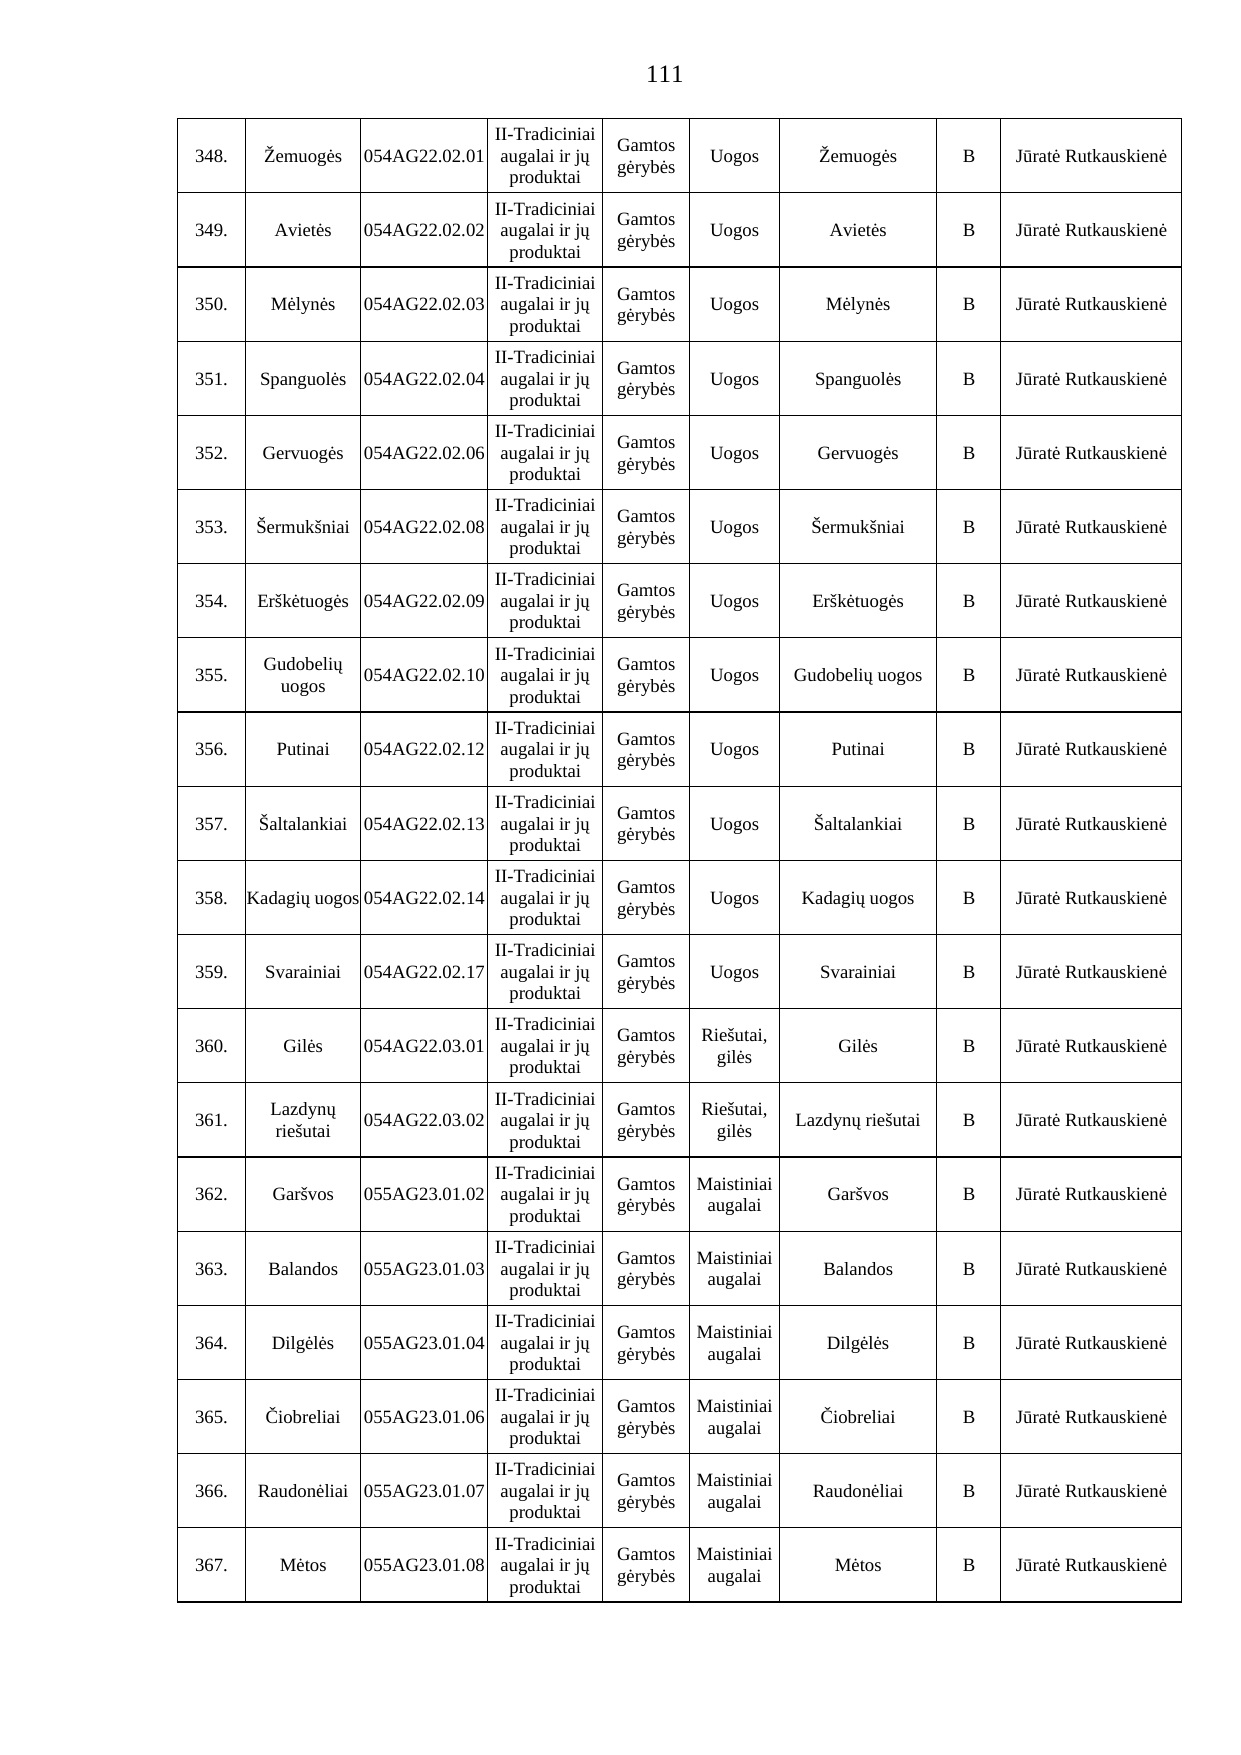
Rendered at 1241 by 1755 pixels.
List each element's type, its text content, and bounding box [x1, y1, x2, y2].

table_cell B [937, 490, 1000, 563]
table_cell B [937, 1009, 1000, 1082]
table_cell B [937, 861, 1000, 934]
table_cell B [937, 713, 1000, 786]
table_cell Šermukšniai [780, 490, 936, 563]
table_cell Jūratė Rutkauskienė [1001, 342, 1181, 415]
table_cell Maistiniai augalai [690, 1454, 779, 1527]
table_cell Uogos [690, 268, 779, 341]
table_cell 054AG22.02.02 [361, 193, 487, 266]
table_cell Mėtos [780, 1528, 936, 1601]
table_cell II-Tradiciniai augalai ir jų produktai [488, 1306, 602, 1379]
table_cell Riešutai, gilės [690, 1009, 779, 1082]
table_cell Garšvos [246, 1158, 360, 1231]
table_cell Svarainiai [246, 935, 360, 1008]
table_cell Šaltalankiai [246, 787, 360, 860]
table_cell Uogos [690, 861, 779, 934]
table_cell Uogos [690, 787, 779, 860]
table_cell II-Tradiciniai augalai ir jų produktai [488, 1083, 602, 1156]
table_cell Spanguolės [780, 342, 936, 415]
table_cell Gamtos gėrybės [603, 564, 689, 637]
table_cell Gamtos gėrybės [603, 1083, 689, 1156]
table_cell Erškėtuogės [780, 564, 936, 637]
table_cell 054AG22.02.01 [361, 119, 487, 192]
table_cell Spanguolės [246, 342, 360, 415]
table_cell B [937, 416, 1000, 489]
table_cell 352. [178, 416, 245, 489]
table_cell Jūratė Rutkauskienė [1001, 935, 1181, 1008]
table_cell Jūratė Rutkauskienė [1001, 193, 1181, 266]
table_cell B [937, 1306, 1000, 1379]
table_cell Gamtos gėrybės [603, 490, 689, 563]
table_cell Maistiniai augalai [690, 1158, 779, 1231]
table_cell 054AG22.02.03 [361, 268, 487, 341]
table_cell II-Tradiciniai augalai ir jų produktai [488, 861, 602, 934]
table_cell Raudonėliai [246, 1454, 360, 1527]
table_cell 054AG22.03.02 [361, 1083, 487, 1156]
table_cell II-Tradiciniai augalai ir jų produktai [488, 713, 602, 786]
table_cell Gamtos gėrybės [603, 638, 689, 711]
table_cell Gamtos gėrybės [603, 193, 689, 266]
table_cell Maistiniai augalai [690, 1380, 779, 1453]
table_cell Gamtos gėrybės [603, 1380, 689, 1453]
table_cell Jūratė Rutkauskienė [1001, 416, 1181, 489]
table_cell II-Tradiciniai augalai ir jų produktai [488, 119, 602, 192]
table_cell 359. [178, 935, 245, 1008]
table_cell II-Tradiciniai augalai ir jų produktai [488, 638, 602, 711]
table_cell 358. [178, 861, 245, 934]
table_cell Jūratė Rutkauskienė [1001, 268, 1181, 341]
table_cell Mėtos [246, 1528, 360, 1601]
table_cell Kadagių uogos [780, 861, 936, 934]
table_cell 349. [178, 193, 245, 266]
table_cell B [937, 193, 1000, 266]
table_cell Gamtos gėrybės [603, 1009, 689, 1082]
table_cell 055AG23.01.04 [361, 1306, 487, 1379]
table_cell Jūratė Rutkauskienė [1001, 1232, 1181, 1305]
table_cell B [937, 1454, 1000, 1527]
table_cell 054AG22.03.01 [361, 1009, 487, 1082]
table_cell II-Tradiciniai augalai ir jų produktai [488, 342, 602, 415]
table_cell Gamtos gėrybės [603, 1528, 689, 1601]
table_cell Mėlynės [246, 268, 360, 341]
table_cell 054AG22.02.12 [361, 713, 487, 786]
table_cell 054AG22.02.14 [361, 861, 487, 934]
table_cell II-Tradiciniai augalai ir jų produktai [488, 1009, 602, 1082]
table_cell Gudobelių uogos [780, 638, 936, 711]
table_cell B [937, 638, 1000, 711]
table_cell 054AG22.02.04 [361, 342, 487, 415]
table_cell Uogos [690, 193, 779, 266]
table_cell Gamtos gėrybės [603, 1306, 689, 1379]
table_cell Uogos [690, 342, 779, 415]
table_cell Uogos [690, 638, 779, 711]
table_cell Gamtos gėrybės [603, 1454, 689, 1527]
table_cell Jūratė Rutkauskienė [1001, 490, 1181, 563]
table_cell II-Tradiciniai augalai ir jų produktai [488, 1232, 602, 1305]
table_cell B [937, 119, 1000, 192]
table_cell Šermukšniai [246, 490, 360, 563]
table_cell 360. [178, 1009, 245, 1082]
table_cell Uogos [690, 564, 779, 637]
table_cell 361. [178, 1083, 245, 1156]
table_cell Lazdynų riešutai [780, 1083, 936, 1156]
table_cell Erškėtuogės [246, 564, 360, 637]
table_cell Garšvos [780, 1158, 936, 1231]
table_cell Jūratė Rutkauskienė [1001, 787, 1181, 860]
table_cell Uogos [690, 119, 779, 192]
table_cell Uogos [690, 935, 779, 1008]
table_cell Žemuogės [246, 119, 360, 192]
table_cell Maistiniai augalai [690, 1306, 779, 1379]
table_cell Gervuogės [246, 416, 360, 489]
table_cell Riešutai, gilės [690, 1083, 779, 1156]
table_cell Maistiniai augalai [690, 1528, 779, 1601]
table_cell 354. [178, 564, 245, 637]
table_cell 365. [178, 1380, 245, 1453]
table_cell Gamtos gėrybės [603, 416, 689, 489]
table_cell II-Tradiciniai augalai ir jų produktai [488, 193, 602, 266]
table_cell Kadagių uogos [246, 861, 360, 934]
table_cell 055AG23.01.02 [361, 1158, 487, 1231]
table_cell II-Tradiciniai augalai ir jų produktai [488, 1380, 602, 1453]
table_cell Jūratė Rutkauskienė [1001, 1306, 1181, 1379]
table_cell Gamtos gėrybės [603, 713, 689, 786]
table_cell Dilgėlės [780, 1306, 936, 1379]
table_cell Avietės [246, 193, 360, 266]
table_cell II-Tradiciniai augalai ir jų produktai [488, 1454, 602, 1527]
table_cell Gamtos gėrybės [603, 268, 689, 341]
table_cell Gamtos gėrybės [603, 119, 689, 192]
table_cell Lazdynų riešutai [246, 1083, 360, 1156]
table_cell 055AG23.01.07 [361, 1454, 487, 1527]
table_cell Gamtos gėrybės [603, 861, 689, 934]
table_cell Putinai [780, 713, 936, 786]
table_cell 348. [178, 119, 245, 192]
table_cell 055AG23.01.03 [361, 1232, 487, 1305]
table_cell Balandos [780, 1232, 936, 1305]
table_cell Maistiniai augalai [690, 1232, 779, 1305]
table_cell Jūratė Rutkauskienė [1001, 119, 1181, 192]
table_cell Gudobelių uogos [246, 638, 360, 711]
table_cell B [937, 1158, 1000, 1231]
table_cell II-Tradiciniai augalai ir jų produktai [488, 935, 602, 1008]
table_cell B [937, 1528, 1000, 1601]
table_cell Uogos [690, 490, 779, 563]
table_cell Avietės [780, 193, 936, 266]
table_cell Šaltalankiai [780, 787, 936, 860]
table_cell Gamtos gėrybės [603, 1232, 689, 1305]
table_cell B [937, 342, 1000, 415]
table_cell 054AG22.02.13 [361, 787, 487, 860]
table_cell 362. [178, 1158, 245, 1231]
table_cell Čiobreliai [780, 1380, 936, 1453]
table_cell Gamtos gėrybės [603, 342, 689, 415]
table_cell B [937, 787, 1000, 860]
table_cell Jūratė Rutkauskienė [1001, 638, 1181, 711]
table_cell II-Tradiciniai augalai ir jų produktai [488, 564, 602, 637]
table_cell Mėlynės [780, 268, 936, 341]
table_cell 055AG23.01.06 [361, 1380, 487, 1453]
table_cell Jūratė Rutkauskienė [1001, 1009, 1181, 1082]
table_cell 055AG23.01.08 [361, 1528, 487, 1601]
table_cell Dilgėlės [246, 1306, 360, 1379]
table_cell Gilės [780, 1009, 936, 1082]
table_cell 363. [178, 1232, 245, 1305]
table_cell II-Tradiciniai augalai ir jų produktai [488, 416, 602, 489]
table_cell 054AG22.02.09 [361, 564, 487, 637]
table_cell 366. [178, 1454, 245, 1527]
table_cell 356. [178, 713, 245, 786]
table_cell Jūratė Rutkauskienė [1001, 713, 1181, 786]
table_cell Čiobreliai [246, 1380, 360, 1453]
table_cell Uogos [690, 713, 779, 786]
table_cell 054AG22.02.17 [361, 935, 487, 1008]
table_cell 367. [178, 1528, 245, 1601]
table_cell Gilės [246, 1009, 360, 1082]
table_cell II-Tradiciniai augalai ir jų produktai [488, 268, 602, 341]
table_cell Svarainiai [780, 935, 936, 1008]
table_cell Jūratė Rutkauskienė [1001, 564, 1181, 637]
table_cell Gamtos gėrybės [603, 1158, 689, 1231]
table_cell II-Tradiciniai augalai ir jų produktai [488, 1158, 602, 1231]
table_cell 054AG22.02.08 [361, 490, 487, 563]
table_cell B [937, 1083, 1000, 1156]
table_cell II-Tradiciniai augalai ir jų produktai [488, 490, 602, 563]
table_cell B [937, 935, 1000, 1008]
table_cell 353. [178, 490, 245, 563]
table_cell Gamtos gėrybės [603, 935, 689, 1008]
table_cell B [937, 1380, 1000, 1453]
table_cell 350. [178, 268, 245, 341]
table_cell Jūratė Rutkauskienė [1001, 1454, 1181, 1527]
table_cell B [937, 564, 1000, 637]
table_cell B [937, 1232, 1000, 1305]
table_cell Jūratė Rutkauskienė [1001, 1158, 1181, 1231]
table_cell Jūratė Rutkauskienė [1001, 1528, 1181, 1601]
table_cell 351. [178, 342, 245, 415]
table_cell Uogos [690, 416, 779, 489]
table_cell B [937, 268, 1000, 341]
table_cell Jūratė Rutkauskienė [1001, 861, 1181, 934]
table_cell Gamtos gėrybės [603, 787, 689, 860]
table_cell 355. [178, 638, 245, 711]
table_cell 357. [178, 787, 245, 860]
table_cell Gervuogės [780, 416, 936, 489]
table_cell Jūratė Rutkauskienė [1001, 1083, 1181, 1156]
table_cell 054AG22.02.06 [361, 416, 487, 489]
table_cell 364. [178, 1306, 245, 1379]
table_cell Jūratė Rutkauskienė [1001, 1380, 1181, 1453]
table_cell Balandos [246, 1232, 360, 1305]
table_cell II-Tradiciniai augalai ir jų produktai [488, 1528, 602, 1601]
table_cell Putinai [246, 713, 360, 786]
table_cell 054AG22.02.10 [361, 638, 487, 711]
table_cell Raudonėliai [780, 1454, 936, 1527]
table_cell II-Tradiciniai augalai ir jų produktai [488, 787, 602, 860]
table_cell Žemuogės [780, 119, 936, 192]
